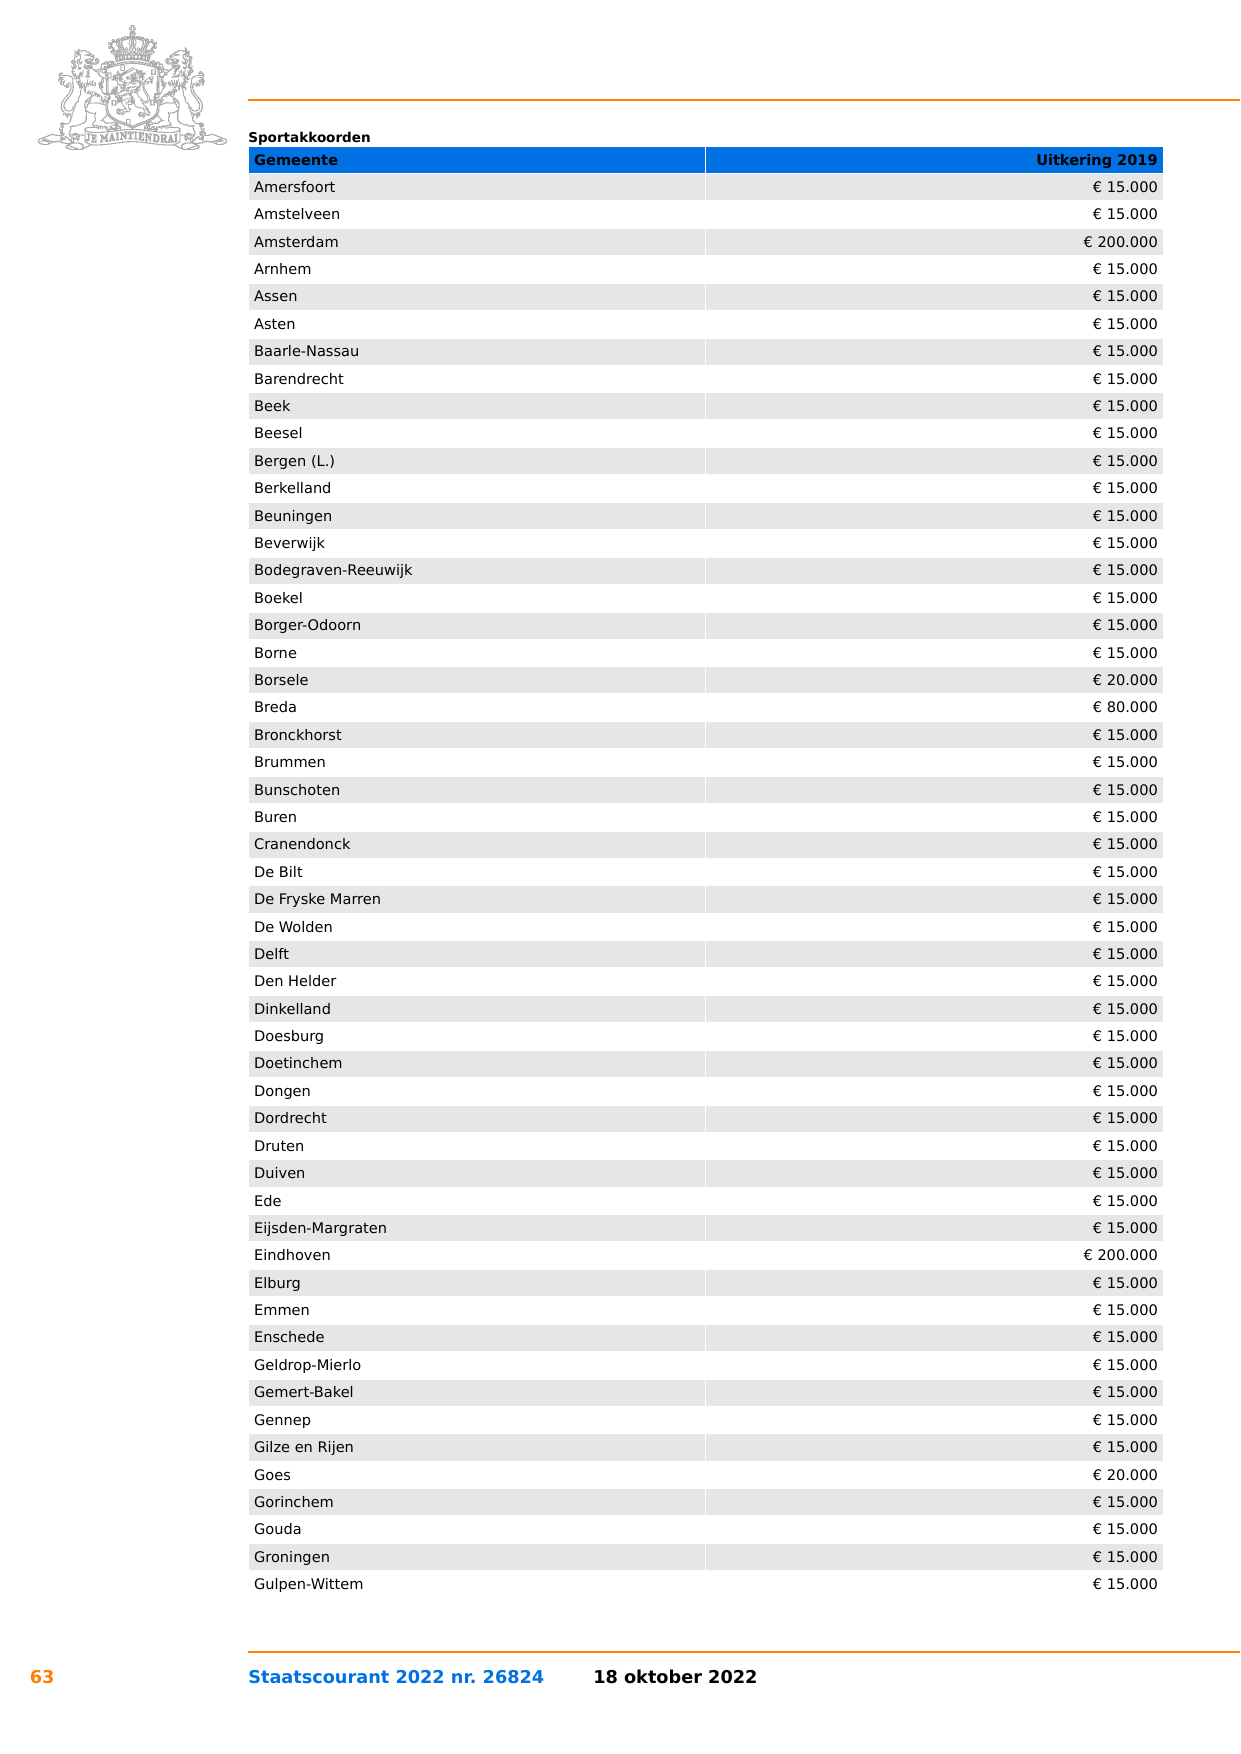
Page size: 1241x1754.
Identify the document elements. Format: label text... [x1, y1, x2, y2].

table_cell € 15.000 [706, 1325, 1163, 1351]
table_cell € 15.000 [706, 832, 1163, 858]
table_cell Borsele [249, 667, 705, 693]
table_cell Den Helder [249, 969, 705, 995]
table_cell Borne [249, 640, 705, 666]
table_cell € 15.000 [706, 421, 1163, 447]
table_cell € 20.000 [706, 667, 1163, 693]
table_cell Amstelveen [249, 201, 705, 228]
table_cell € 15.000 [706, 1380, 1163, 1406]
table_cell Bunschoten [249, 777, 705, 803]
table_cell Elburg [249, 1270, 705, 1296]
table_cell € 15.000 [706, 1133, 1163, 1159]
table_cell € 15.000 [706, 914, 1163, 940]
table_cell € 15.000 [706, 996, 1163, 1022]
table_cell € 15.000 [706, 969, 1163, 995]
table_cell Dinkelland [249, 996, 705, 1022]
table_cell Barendrecht [249, 366, 705, 392]
table_cell € 200.000 [706, 1243, 1163, 1269]
table_cell € 15.000 [706, 1489, 1163, 1515]
table_cell € 20.000 [706, 1462, 1163, 1488]
table_cell € 15.000 [706, 448, 1163, 474]
table_cell Berkelland [249, 475, 705, 502]
table_cell € 15.000 [706, 1407, 1163, 1433]
table_cell € 15.000 [706, 475, 1163, 502]
table_cell Asten [249, 311, 705, 337]
table_cell € 15.000 [706, 1188, 1163, 1214]
table_cell Doetinchem [249, 1051, 705, 1077]
table_cell Assen [249, 284, 705, 310]
table_cell Dordrecht [249, 1106, 705, 1132]
table_cell Gulpen-Wittem [249, 1571, 705, 1598]
table_cell Breda [249, 695, 705, 721]
table_cell € 15.000 [706, 1023, 1163, 1050]
table_cell € 15.000 [706, 749, 1163, 776]
table_cell € 15.000 [706, 1078, 1163, 1104]
table_cell Emmen [249, 1297, 705, 1324]
table_cell € 15.000 [706, 256, 1163, 283]
table_cell Gemert-Bakel [249, 1380, 705, 1406]
table_cell € 15.000 [706, 1051, 1163, 1077]
table_cell Beesel [249, 421, 705, 447]
table_cell € 15.000 [706, 530, 1163, 557]
table_cell € 15.000 [706, 613, 1163, 639]
table_cell Buren [249, 804, 705, 831]
table_cell € 15.000 [706, 339, 1163, 365]
table_cell € 15.000 [706, 1544, 1163, 1570]
table_cell Gouda [249, 1516, 705, 1543]
table_cell Beuningen [249, 503, 705, 529]
picture [38, 25, 227, 150]
table_cell Arnhem [249, 256, 705, 283]
table_cell Doesburg [249, 1023, 705, 1050]
table_cell Bergen (L.) [249, 448, 705, 474]
table_header Sportakkoorden [248, 130, 1163, 146]
table_cell Duiven [249, 1160, 705, 1187]
table_cell De Bilt [249, 859, 705, 885]
table_cell € 15.000 [706, 1352, 1163, 1378]
table_cell € 15.000 [706, 886, 1163, 913]
table_cell Bronckhorst [249, 722, 705, 748]
table_cell De Fryske Marren [249, 886, 705, 913]
table_cell € 15.000 [706, 1434, 1163, 1461]
table_cell € 15.000 [706, 640, 1163, 666]
table_cell € 15.000 [706, 777, 1163, 803]
table_cell Delft [249, 941, 705, 967]
table_cell Eindhoven [249, 1243, 705, 1269]
table_cell Boekel [249, 585, 705, 611]
table_cell € 15.000 [706, 284, 1163, 310]
table_cell € 15.000 [706, 558, 1163, 584]
table_cell € 15.000 [706, 722, 1163, 748]
table_cell € 200.000 [706, 229, 1163, 255]
table_cell € 15.000 [706, 1215, 1163, 1241]
table_cell € 15.000 [706, 174, 1163, 200]
table_cell € 15.000 [706, 804, 1163, 831]
table_cell Bodegraven-Reeuwijk [249, 558, 705, 584]
table_cell € 15.000 [706, 1160, 1163, 1187]
table_cell Borger-Odoorn [249, 613, 705, 639]
table_cell Ede [249, 1188, 705, 1214]
table_cell Cranendonck [249, 832, 705, 858]
table_cell € 15.000 [706, 859, 1163, 885]
table_cell Dongen [249, 1078, 705, 1104]
table_cell € 15.000 [706, 503, 1163, 529]
table_cell Groningen [249, 1544, 705, 1570]
table_cell Gilze en Rijen [249, 1434, 705, 1461]
table_cell € 15.000 [706, 393, 1163, 419]
table_cell € 15.000 [706, 311, 1163, 337]
table_cell € 15.000 [706, 1516, 1163, 1543]
table_cell Amsterdam [249, 229, 705, 255]
table_cell Gennep [249, 1407, 705, 1433]
table_cell € 15.000 [706, 201, 1163, 228]
table_cell Gemeente [249, 147, 705, 173]
table_cell Geldrop-Mierlo [249, 1352, 705, 1378]
table_cell € 15.000 [706, 1106, 1163, 1132]
table_cell € 15.000 [706, 585, 1163, 611]
table_cell Gorinchem [249, 1489, 705, 1515]
table_cell Beek [249, 393, 705, 419]
table_cell € 80.000 [706, 695, 1163, 721]
table_cell Enschede [249, 1325, 705, 1351]
table_cell Druten [249, 1133, 705, 1159]
table_cell Baarle-Nassau [249, 339, 705, 365]
table_cell Uitkering 2019 [706, 147, 1163, 173]
table_cell € 15.000 [706, 366, 1163, 392]
table_cell € 15.000 [706, 1571, 1163, 1598]
table_cell Goes [249, 1462, 705, 1488]
table_cell Amersfoort [249, 174, 705, 200]
table_cell De Wolden [249, 914, 705, 940]
table_cell Eijsden-Margraten [249, 1215, 705, 1241]
table_cell Beverwijk [249, 530, 705, 557]
table_cell € 15.000 [706, 1270, 1163, 1296]
table_cell € 15.000 [706, 941, 1163, 967]
table_cell Brummen [249, 749, 705, 776]
table_cell € 15.000 [706, 1297, 1163, 1324]
